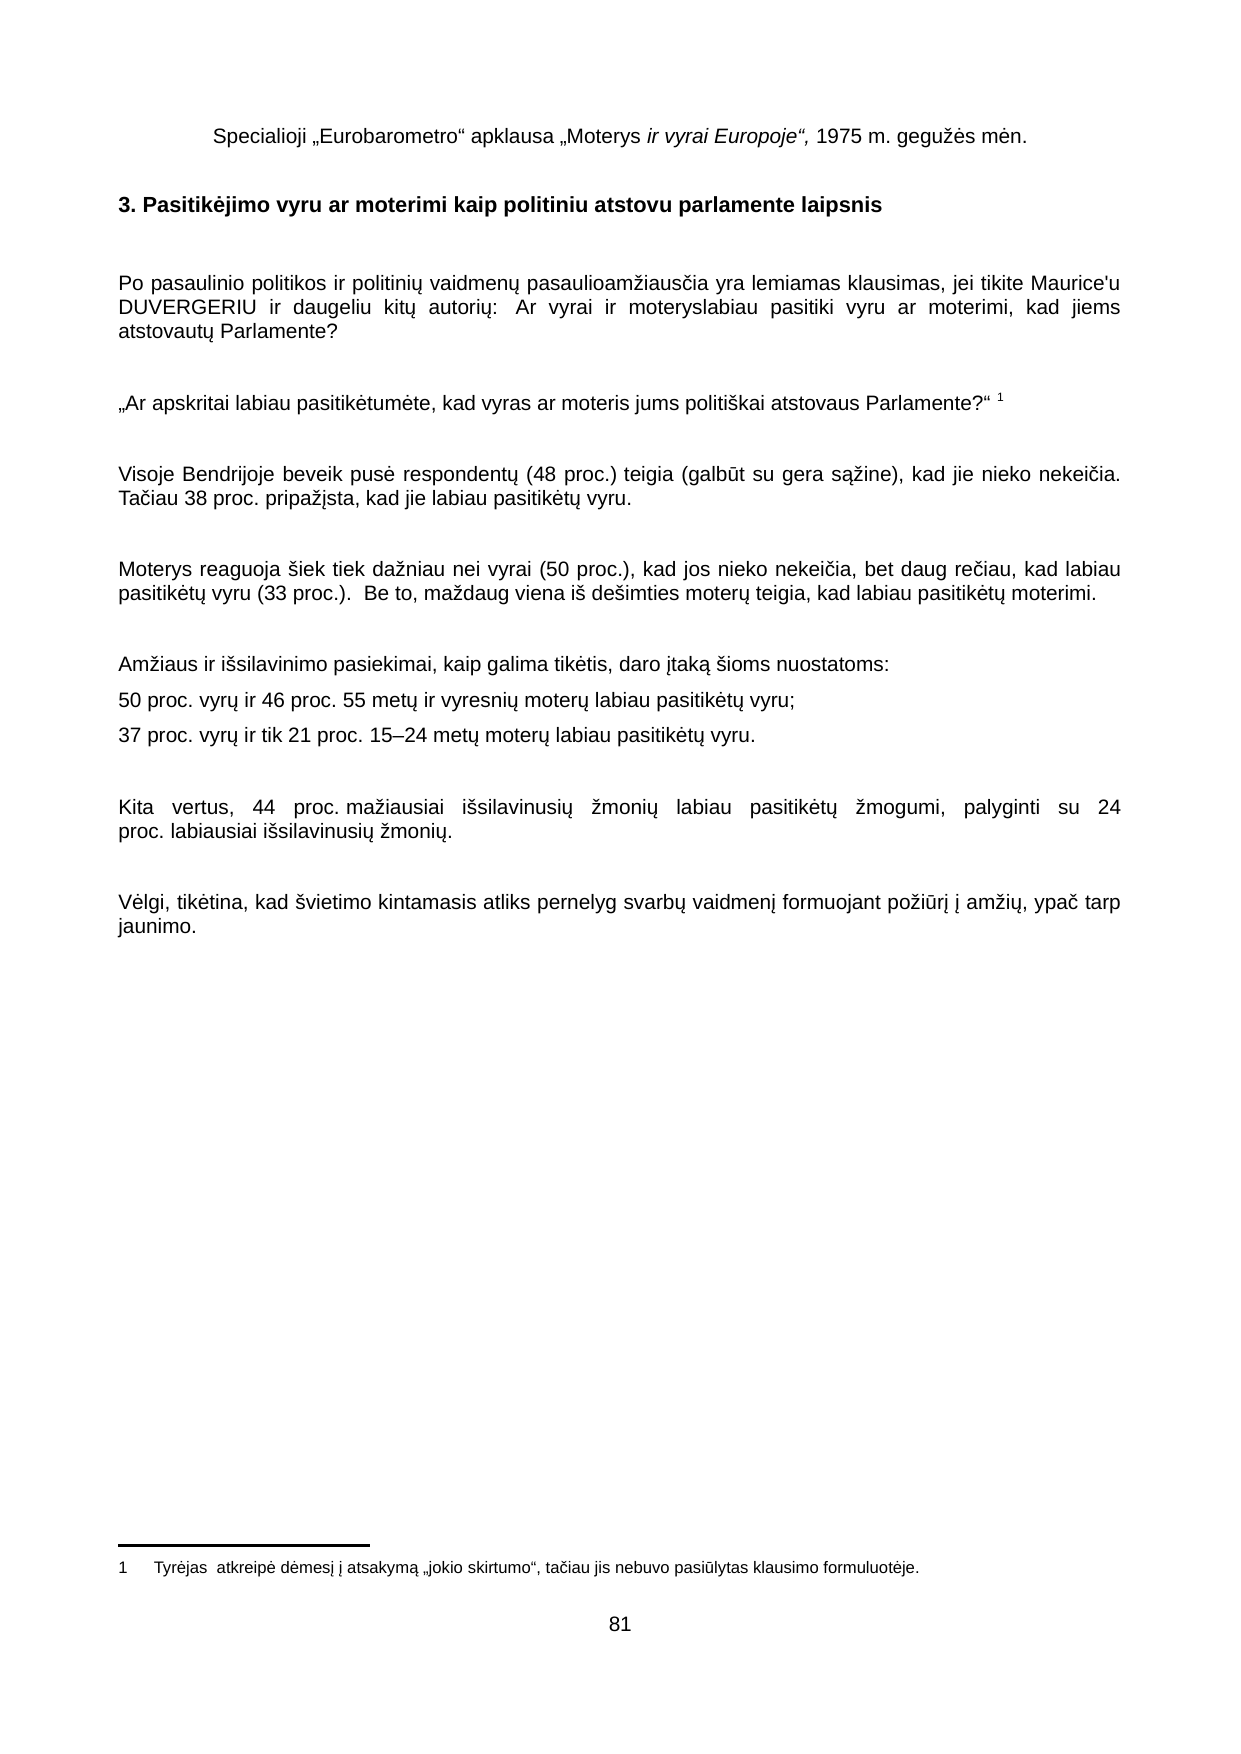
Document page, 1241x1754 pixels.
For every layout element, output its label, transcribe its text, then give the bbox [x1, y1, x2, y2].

text 37 proc. vyrų ir tik 21 proc. 15–24 metų moterų labiau pasitikėtų vyru. [118, 723, 1122, 747]
text Po pasaulinio politikos ir politinių vaidmenų pasaulioamžiausčia yra lemiamas klausimas, jei tikite Maurice'u DUVERGERIU ir daugeliu kitų autorių: Ar vyrai ir moteryslabiau pasitiki vyru ar moterimi, kad jiems atstovautų Parlamente? [118, 271, 1122, 343]
text Tyrėjas atkreipė dėmesį į atsakymą „jokio skirtumo“, tačiau jis nebuvo pasiūlytas klausimo formuluotėje. [118, 1557, 1122, 1577]
text Amžiaus ir išsilavinimo pasiekimai, kaip galima tikėtis, daro įtaką šioms nuostatoms: [118, 652, 1122, 676]
subtitle 3. Pasitikėjimo vyru ar moterimi kaip politiniu atstovu parlamente laipsnis [118, 192, 1122, 217]
text 50 proc. vyrų ir 46 proc. 55 metų ir vyresnių moterų labiau pasitikėtų vyru; [118, 688, 1122, 712]
text Moterys reaguoja šiek tiek dažniau nei vyrai (50 proc.), kad jos nieko nekeičia, bet daug rečiau, kad labiau pasitikėtų vyru (33 proc.). Be to, maždaug viena iš dešimties moterų teigia, kad labiau pasitikėtų moterimi. [118, 557, 1122, 605]
text Visoje Bendrijoje beveik pusė respondentų (48 proc.) teigia (galbūt su gera sąžine), kad jie nieko nekeičia. Tačiau 38 proc. pripažįsta, kad jie labiau pasitikėtų vyru. [118, 462, 1122, 509]
text Vėlgi, tikėtina, kad švietimo kintamasis atliks pernelyg svarbų vaidmenį formuojant požiūrį į amžių, ypač tarp jaunimo. [118, 890, 1122, 938]
text „Ar apskritai labiau pasitikėtumėte, kad vyras ar moteris jums politiškai atstovaus Parlamente?“ [118, 390, 1122, 414]
text Kita vertus, 44 proc. mažiausiai išsilavinusių žmonių labiau pasitikėtų žmogumi, palyginti su 24 proc. labiausiai išsilavinusių žmonių. [118, 794, 1122, 842]
